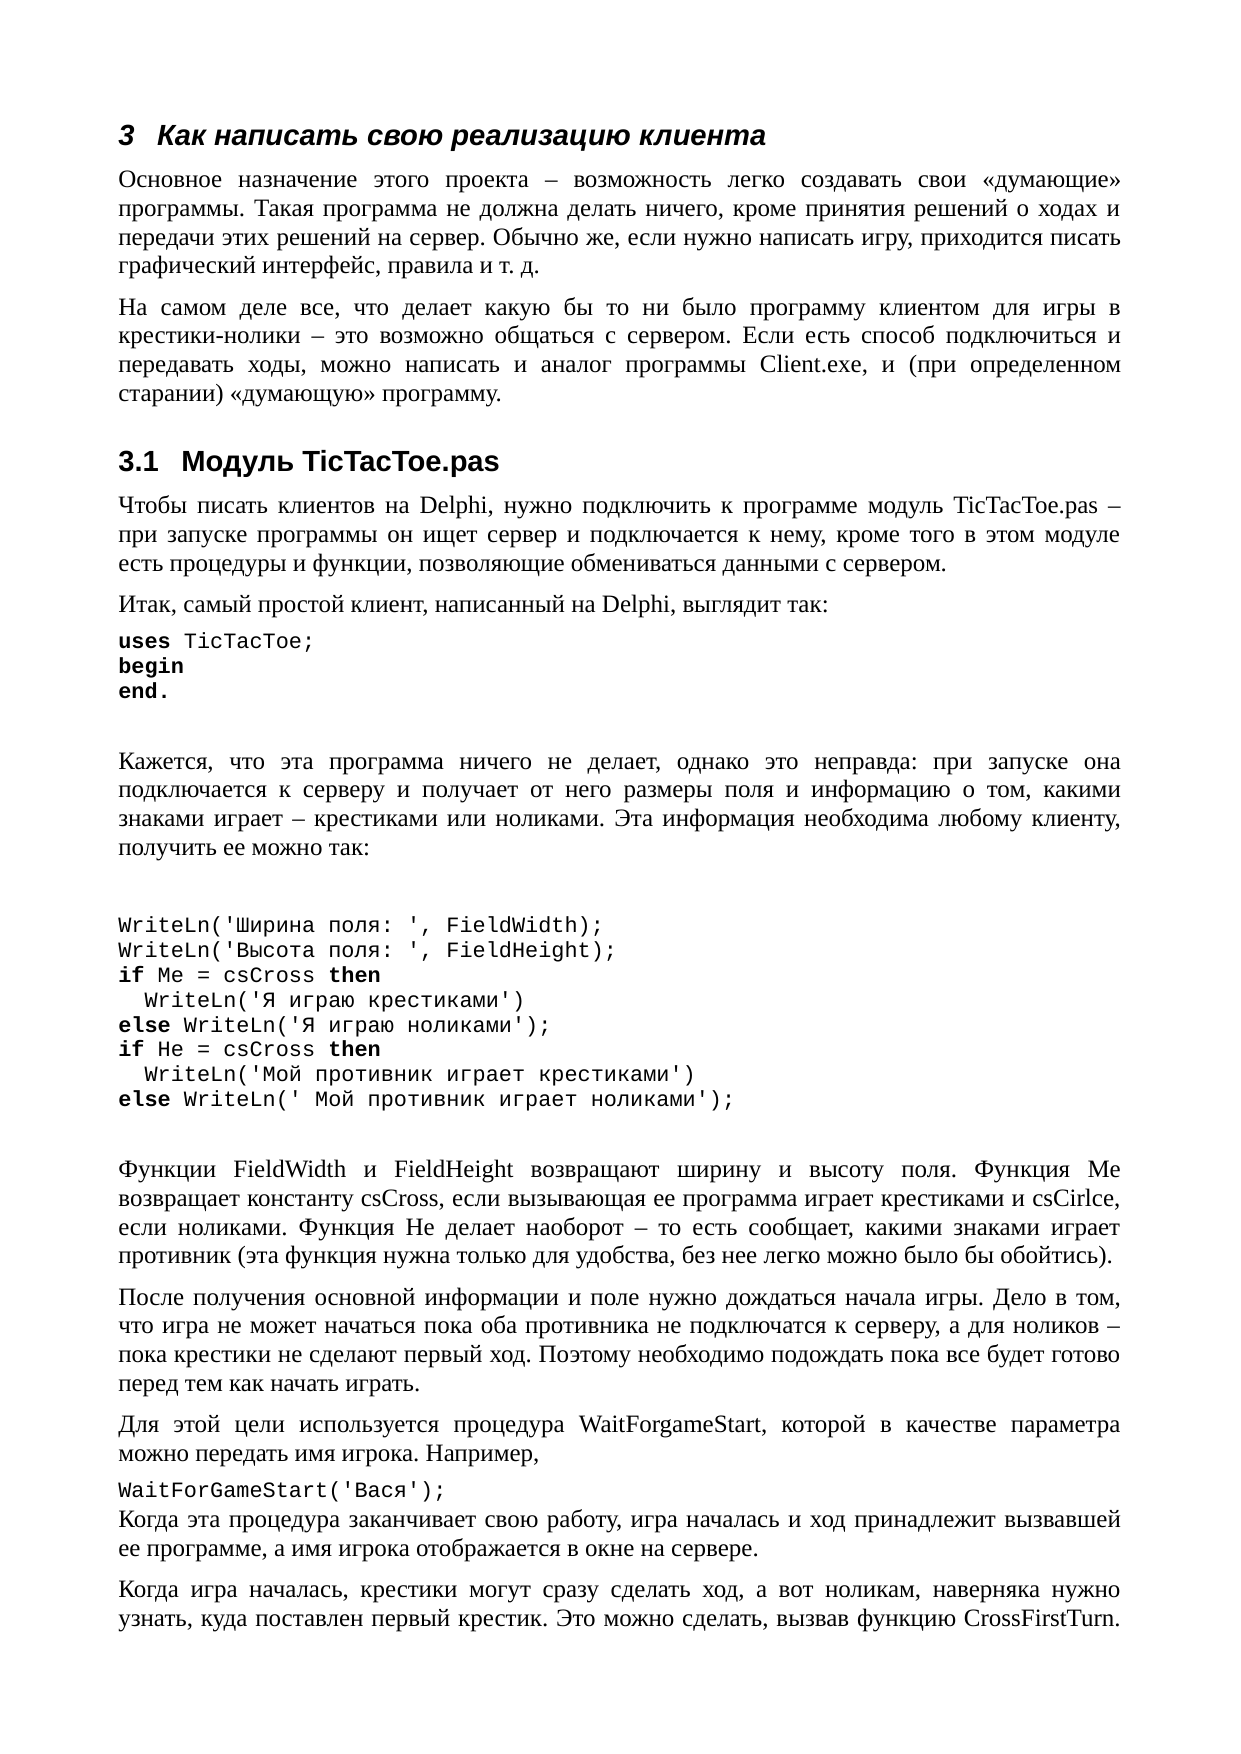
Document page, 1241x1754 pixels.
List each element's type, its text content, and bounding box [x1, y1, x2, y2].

text else WriteLn('Я играю ноликами'); [118, 1014, 1122, 1038]
text Основное назначение этого проекта – возможность легко создавать свои «думающие» программы. Такая программа не должна делать ничего, кроме принятия решений о ходах и передачи этих решений на сервер. Обычно же, если нужно написать игру, приходится писать графический интерфейс, правила и т. д. [118, 164, 1122, 279]
subtitle Модуль TicTacToe.pas [118, 444, 1122, 478]
text if He = csCross then [118, 1038, 1122, 1063]
text Когда игра началась, крестики могут сразу сделать ход, а вот ноликам, наверняка нужно узнать, куда поставлен первый крестик. Это можно сделать, вызвав функцию CrossFirstTurn. [118, 1574, 1122, 1631]
text На самом деле все, что делает какую бы то ни было программу клиентом для игры в крестики-нолики – это возможно общаться с сервером. Если есть способ подключиться и передавать ходы, можно написать и аналог программы Client.exe, и (при определенном старании) «думающую» программу. [118, 292, 1122, 407]
text WriteLn('Мой противник играет крестиками') [118, 1063, 1122, 1088]
text WriteLn('Ширина поля: ', FieldWidth); [118, 914, 1122, 939]
text WriteLn('Я играю крестиками') [118, 989, 1122, 1014]
text Чтобы писать клиентов на Delphi, нужно подключить к программе модуль TicTacToe.pas – при запуске программы он ищет сервер и подключается к нему, кроме того в этом модуле есть процедуры и функции, позволяющие обмениваться данными с сервером. [118, 490, 1122, 576]
text После получения основной информации и поле нужно дождаться начала игры. Дело в том, что игра не может начаться пока оба противника не подключатся к серверу, а для ноликов – пока крестики не сделают первый ход. Поэтому необходимо подождать пока все будет готово перед тем как начать играть. [118, 1282, 1122, 1397]
text Для этой цели используется процедура WaitForgameStart, которой в качестве параметра можно передать имя игрока. Например, [118, 1409, 1122, 1467]
text WaitForGameStart('Вася'); [118, 1479, 1122, 1504]
text Когда эта процедура заканчивает свою работу, игра началась и ход принадлежит вызвавшей ее программе, а имя игрока отображается в окне на сервере. [118, 1504, 1122, 1561]
text if Me = csCross then [118, 964, 1122, 989]
text WriteLn('Высота поля: ', FieldHeight); [118, 939, 1122, 964]
subtitle Как написать свою реализацию клиента [118, 118, 1122, 152]
text end. [118, 680, 1122, 704]
text Кажется, что эта программа ничего не делает, однако это неправда: при запуске она подключается к серверу и получает от него размеры поля и информацию о том, какими знаками играет – крестиками или ноликами. Эта информация необходима любому клиенту, получить ее можно так: [118, 746, 1122, 861]
text uses TicTacToe; [118, 630, 1122, 655]
text Функции FieldWidth и FieldHeight возвращают ширину и высоту поля. Функция Me возвращает константу csCross, если вызывающая ее программа играет крестиками и csCirlce, если ноликами. Функция He делает наоборот – то есть сообщает, какими знаками играет противник (эта функция нужна только для удобства, без нее легко можно было бы обойтись). [118, 1154, 1122, 1269]
text begin [118, 655, 1122, 680]
text Итак, самый простой клиент, написанный на Delphi, выглядит так: [118, 589, 1122, 618]
text else WriteLn(' Мой противник играет ноликами'); [118, 1088, 1122, 1113]
